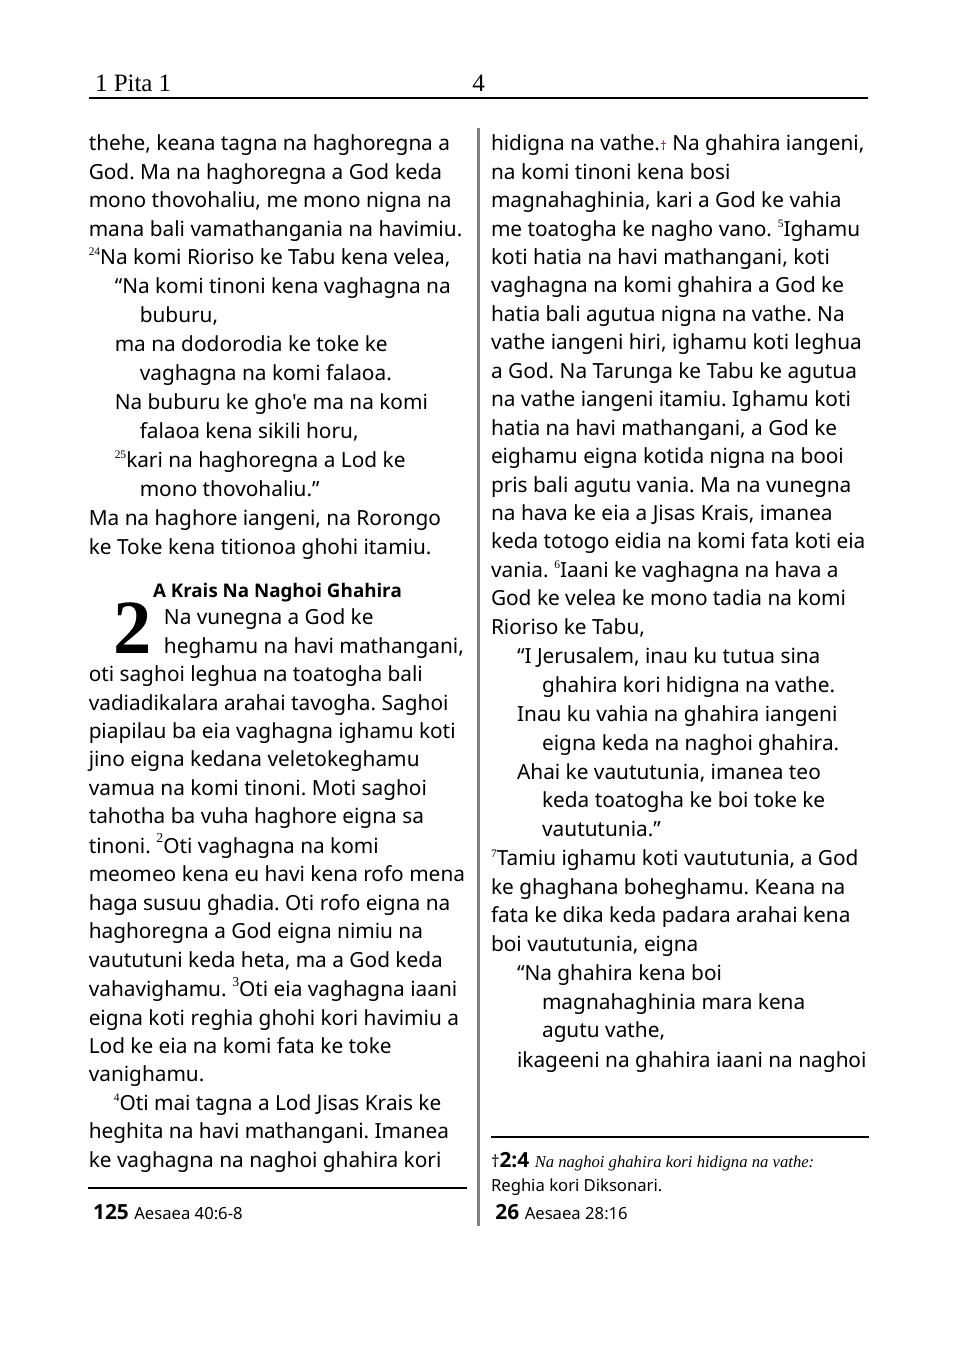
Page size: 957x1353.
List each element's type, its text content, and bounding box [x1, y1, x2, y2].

text 4Oti mai tagna a Lod Jisas Krais ke heghita na havi mathangani. Imanea ke vaghagna na naghoi ghahira kori [88, 1088, 466, 1173]
text A Krais Na Naghoi Ghahira [88, 577, 466, 602]
text “Na komi tinoni kena vaghagna na buburu, [115, 272, 465, 328]
text 26 Aesaea 28:16 [491, 1197, 868, 1225]
text Ma na haghore iangeni, na Rorongo ke Toke kena titionoa ghohi itamiu. [88, 503, 466, 560]
text 7Tamiu ighamu koti vaututunia, a God ke ghaghana boheghamu. Keana na fata ke dika keda padara arahai kena boi vaututunia, eigna [491, 843, 868, 957]
text hidigna na vathe. Na ghahira iangeni, na komi tinoni kena bosi magnahaghinia, kari a God ke vahia me toatogha ke nagho vano. 5Ighamu koti hatia na havi mathangani, koti vaghagna na komi ghahira a God ke hatia bali agutua nigna na vathe. Na vathe iangeni hiri, ighamu koti leghua a God. Na Tarunga ke Tabu ke agutua na vathe iangeni itamiu. Ighamu koti hatia na havi mathangani, a God ke eighamu eigna kotida nigna na booi pris bali agutu vania. Ma na vunegna na hava ke eia a Jisas Krais, imanea keda totogo eidia na komi fata koti eia vania. 6Iaani ke vaghagna na hava a God ke velea ke mono tadia na komi Rioriso ke Tabu, [491, 128, 868, 640]
text 125 Aesaea 40:6-8 [88, 1197, 466, 1225]
text 25kari na haghoregna a Lod ke mono thovohaliu.” [115, 444, 465, 502]
text 2:4 Na naghoi ghahira kori hidigna na vathe: Reghia kori Diksonari. [491, 1146, 868, 1197]
text Ahai ke vaututunia, imanea teo keda toatogha ke boi toke ke vaututunia.” [517, 756, 867, 842]
text ikageeni na ghahira iaani na naghoi [517, 1044, 867, 1073]
text thehe, keana tagna na haghoregna a God. Ma na haghoregna a God keda mono thovohaliu, me mono nigna na mana bali vamathangania na havimiu. 24Na komi Rioriso ke Tabu kena velea, [88, 128, 466, 271]
text Na buburu ke gho'e ma na komi falaoa kena sikili horu, [115, 386, 465, 444]
text “I Jerusalem, inau ku tutua sina ghahira kori hidigna na vathe. [517, 641, 867, 698]
text “Na ghahira kena boi magnahaghinia mara kena agutu vathe, [517, 958, 867, 1044]
text 2 1Na vunegna a God ke heghamu na havi mathangani, oti saghoi leghua na toatogha bali vadiadikalara arahai tavogha. Saghoi piapilau ba eia vaghagna ighamu koti jino eigna kedana veletokeghamu vamua na komi tinoni. Moti saghoi tahotha ba vuha haghore eigna sa tinoni. 2Oti vaghagna na komi meomeo kena eu havi kena rofo mena haga susuu ghadia. Oti rofo eigna na haghoregna a God eigna nimiu na vaututuni keda heta, ma a God keda vahavighamu. 3Oti eia vaghagna iaani eigna koti reghia ghohi kori havimiu a Lod ke eia na komi fata ke toke vanighamu. [88, 602, 466, 1088]
text Inau ku vahia na ghahira iangeni eigna keda na naghoi ghahira. [517, 698, 867, 756]
text ma na dodorodia ke toke ke vaghagna na komi falaoa. [115, 328, 465, 386]
